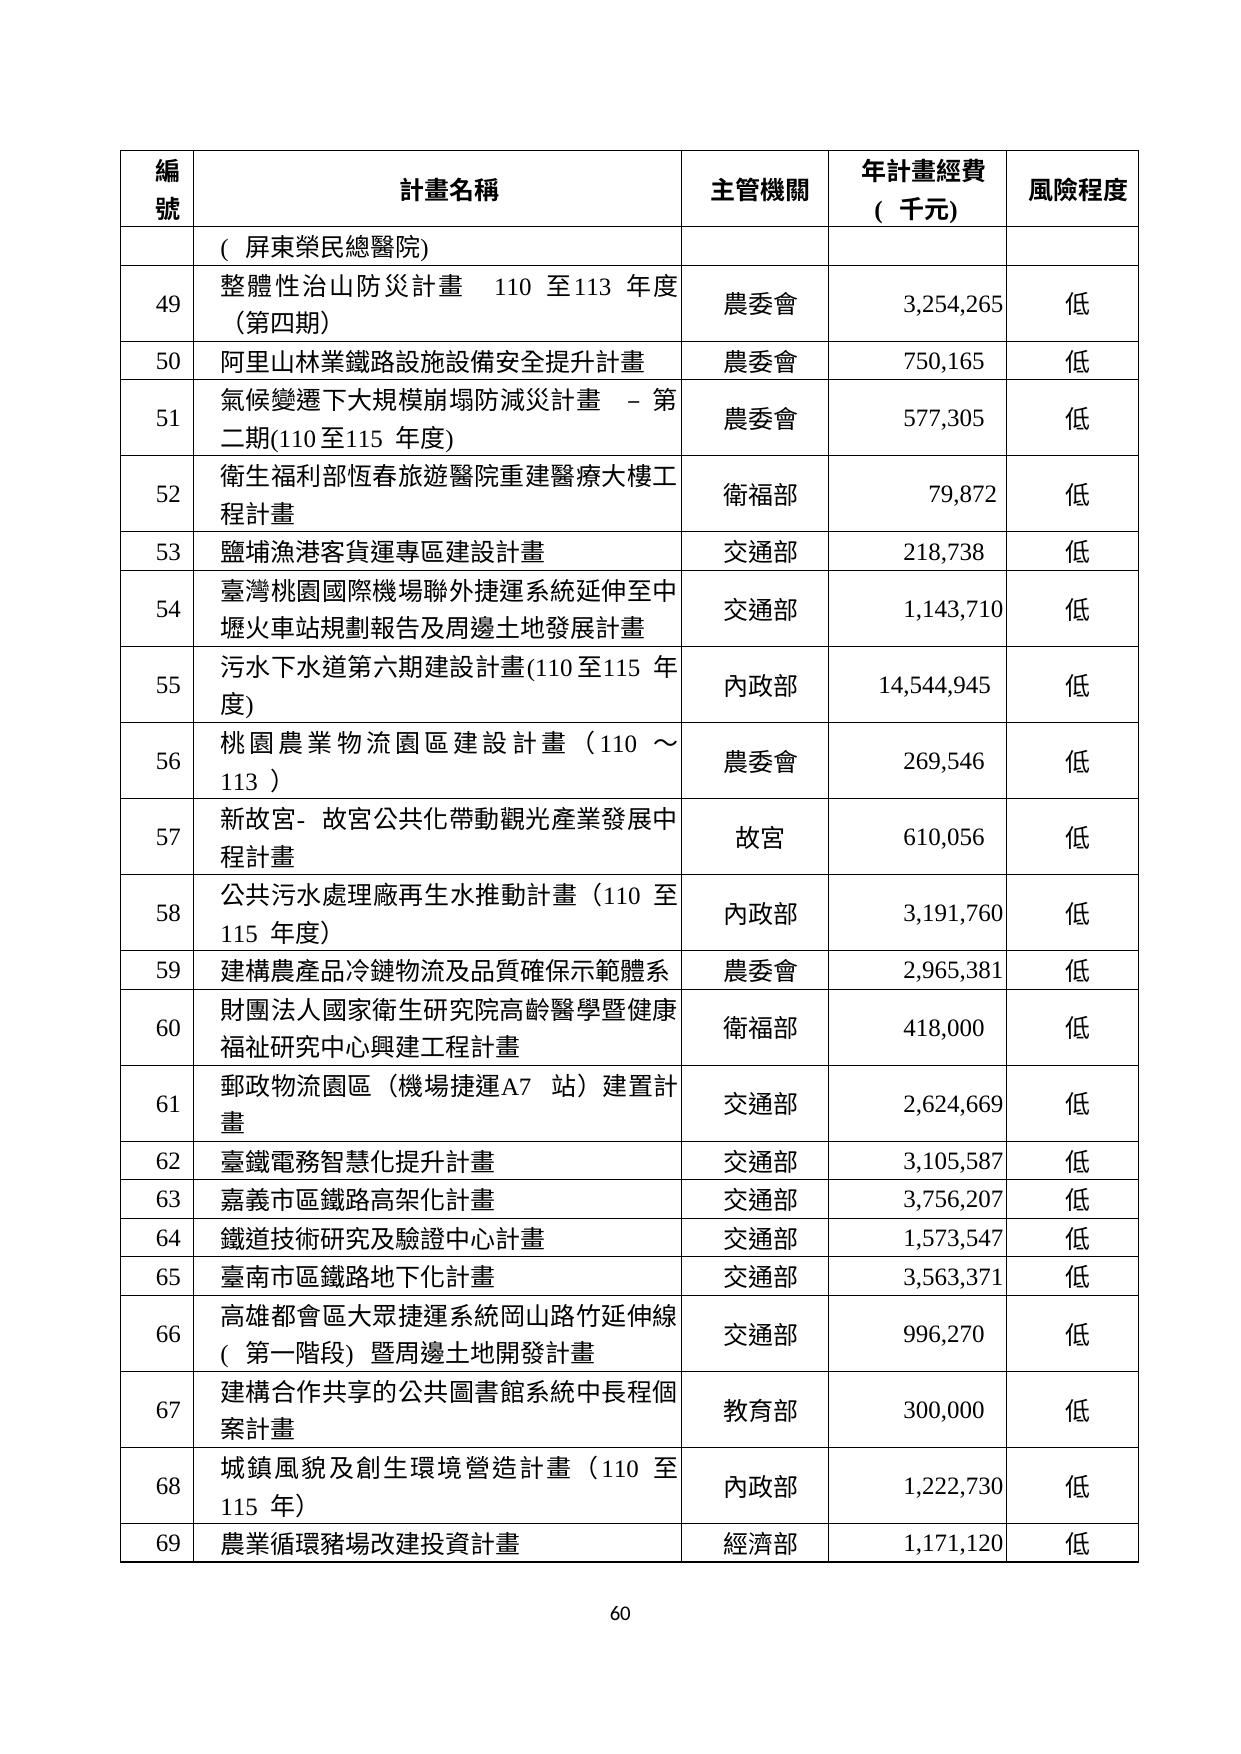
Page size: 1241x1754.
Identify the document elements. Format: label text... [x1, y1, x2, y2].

table_cell 低 [1007, 951, 1138, 988]
table_cell 交通部 [682, 571, 828, 646]
table_cell 低 [1007, 1066, 1138, 1141]
table_cell 62 [121, 1142, 193, 1179]
table_cell 農委會 [682, 342, 828, 379]
table_cell 農業循環豬場改建投資計畫 [194, 1524, 681, 1561]
table_cell 610,056 [829, 799, 1006, 874]
table_cell 鹽埔漁港客貨運專區建設計畫 [194, 532, 681, 570]
table_cell 低 [1007, 1524, 1138, 1561]
table_cell 交通部 [682, 1142, 828, 1179]
table_cell 鐵道技術研究及驗證中心計畫 [194, 1219, 681, 1256]
table_cell 污水下水道第六期建設計畫(110至115年度) [194, 647, 681, 722]
table_cell 交通部 [682, 1180, 828, 1218]
table_cell 低 [1007, 723, 1138, 798]
table_cell [1007, 227, 1138, 264]
table_cell 50 [121, 342, 193, 379]
table_cell 55 [121, 647, 193, 722]
table_cell 農委會 [682, 266, 828, 341]
table_cell 49 [121, 266, 193, 341]
table_cell 低 [1007, 380, 1138, 455]
table_cell 內政部 [682, 875, 828, 950]
table_cell 996,270 [829, 1296, 1006, 1371]
table_cell 交通部 [682, 1219, 828, 1256]
table_cell 300,000 [829, 1372, 1006, 1447]
table_header 年計畫經費 (千元) [829, 151, 1006, 226]
table_cell 低 [1007, 1219, 1138, 1256]
table_cell 交通部 [682, 532, 828, 570]
table_cell 低 [1007, 1448, 1138, 1523]
table_cell 低 [1007, 532, 1138, 570]
table_cell 64 [121, 1219, 193, 1256]
table_cell 2,965,381 [829, 951, 1006, 988]
table_cell 14,544,945 [829, 647, 1006, 722]
table_cell 1,171,120 [829, 1524, 1006, 1561]
table_header 主管機關 [682, 151, 828, 226]
table_cell 低 [1007, 1296, 1138, 1371]
table_cell 3,254,265 [829, 266, 1006, 341]
table_cell 教育部 [682, 1372, 828, 1447]
table_header 計畫名稱 [194, 151, 681, 226]
table_cell 577,305 [829, 380, 1006, 455]
table_cell 58 [121, 875, 193, 950]
table_cell 218,738 [829, 532, 1006, 570]
table_cell 臺鐵電務智慧化提升計畫 [194, 1142, 681, 1179]
table_cell 低 [1007, 342, 1138, 379]
table_cell 1,222,730 [829, 1448, 1006, 1523]
table_cell 269,546 [829, 723, 1006, 798]
table_cell 59 [121, 951, 193, 988]
table_cell (屏東榮民總醫院) [194, 227, 681, 264]
table_cell 750,165 [829, 342, 1006, 379]
table_cell 財團法人國家衛生研究院高齡醫學暨健康福祉研究中心興建工程計畫 [194, 990, 681, 1064]
table_cell 低 [1007, 1372, 1138, 1447]
table_cell 故宮 [682, 799, 828, 874]
table_cell 3,191,760 [829, 875, 1006, 950]
table_cell 66 [121, 1296, 193, 1371]
table_cell 阿里山林業鐵路設施設備安全提升計畫 [194, 342, 681, 379]
table_cell 56 [121, 723, 193, 798]
table_cell 63 [121, 1180, 193, 1218]
table_cell 57 [121, 799, 193, 874]
table_cell 3,563,371 [829, 1257, 1006, 1295]
table_header 風險程度 [1007, 151, 1138, 226]
table_cell 3,756,207 [829, 1180, 1006, 1218]
table_cell 低 [1007, 1180, 1138, 1218]
table_cell 農委會 [682, 723, 828, 798]
table_cell [682, 227, 828, 264]
table_cell 低 [1007, 1142, 1138, 1179]
table_cell 新故宮-故宮公共化帶動觀光產業發展中程計畫 [194, 799, 681, 874]
table_cell 低 [1007, 571, 1138, 646]
table_cell 嘉義市區鐵路高架化計畫 [194, 1180, 681, 1218]
table_cell 1,143,710 [829, 571, 1006, 646]
table_cell [121, 227, 193, 264]
table_cell 低 [1007, 799, 1138, 874]
table_cell 建構農產品冷鏈物流及品質確保示範體系 [194, 951, 681, 988]
table_cell 衛生福利部恆春旅遊醫院重建醫療大樓工程計畫 [194, 456, 681, 531]
table_cell 2,624,669 [829, 1066, 1006, 1141]
table_cell 60 [121, 990, 193, 1064]
table_cell 51 [121, 380, 193, 455]
table_cell 418,000 [829, 990, 1006, 1064]
table_cell [829, 227, 1006, 264]
table_cell 3,105,587 [829, 1142, 1006, 1179]
table_cell 低 [1007, 647, 1138, 722]
table_cell 桃園農業物流園區建設計畫（110～113） [194, 723, 681, 798]
table_cell 53 [121, 532, 193, 570]
table_cell 整體性治山防災計畫 110至113年度（第四期） [194, 266, 681, 341]
table_cell 低 [1007, 875, 1138, 950]
table_cell 氣候變遷下大規模崩塌防減災計畫 –第二期(110至115年度) [194, 380, 681, 455]
table_cell 公共污水處理廠再生水推動計畫（110至115年度） [194, 875, 681, 950]
table_cell 內政部 [682, 647, 828, 722]
table_cell 內政部 [682, 1448, 828, 1523]
table_cell 52 [121, 456, 193, 531]
table_cell 郵政物流園區（機場捷運A7站）建置計畫 [194, 1066, 681, 1141]
table_cell 67 [121, 1372, 193, 1447]
table_cell 交通部 [682, 1257, 828, 1295]
table_cell 臺灣桃園國際機場聯外捷運系統延伸至中壢火車站規劃報告及周邊土地發展計畫 [194, 571, 681, 646]
table_cell 農委會 [682, 380, 828, 455]
table_cell 經濟部 [682, 1524, 828, 1561]
table_cell 低 [1007, 266, 1138, 341]
table_cell 交通部 [682, 1296, 828, 1371]
table_cell 79,872 [829, 456, 1006, 531]
table_cell 1,573,547 [829, 1219, 1006, 1256]
table_cell 低 [1007, 990, 1138, 1064]
table_cell 衛福部 [682, 990, 828, 1064]
table_cell 61 [121, 1066, 193, 1141]
table_cell 交通部 [682, 1066, 828, 1141]
table_header 編號 [121, 151, 193, 226]
table_cell 臺南市區鐵路地下化計畫 [194, 1257, 681, 1295]
table_cell 農委會 [682, 951, 828, 988]
table_cell 建構合作共享的公共圖書館系統中長程個案計畫 [194, 1372, 681, 1447]
table_cell 低 [1007, 456, 1138, 531]
table_cell 衛福部 [682, 456, 828, 531]
table_cell 69 [121, 1524, 193, 1561]
table_cell 高雄都會區大眾捷運系統岡山路竹延伸線(第一階段)暨周邊土地開發計畫 [194, 1296, 681, 1371]
table_cell 68 [121, 1448, 193, 1523]
table_cell 城鎮風貌及創生環境營造計畫（110至115年） [194, 1448, 681, 1523]
table_cell 65 [121, 1257, 193, 1295]
table_cell 54 [121, 571, 193, 646]
table_cell 低 [1007, 1257, 1138, 1295]
